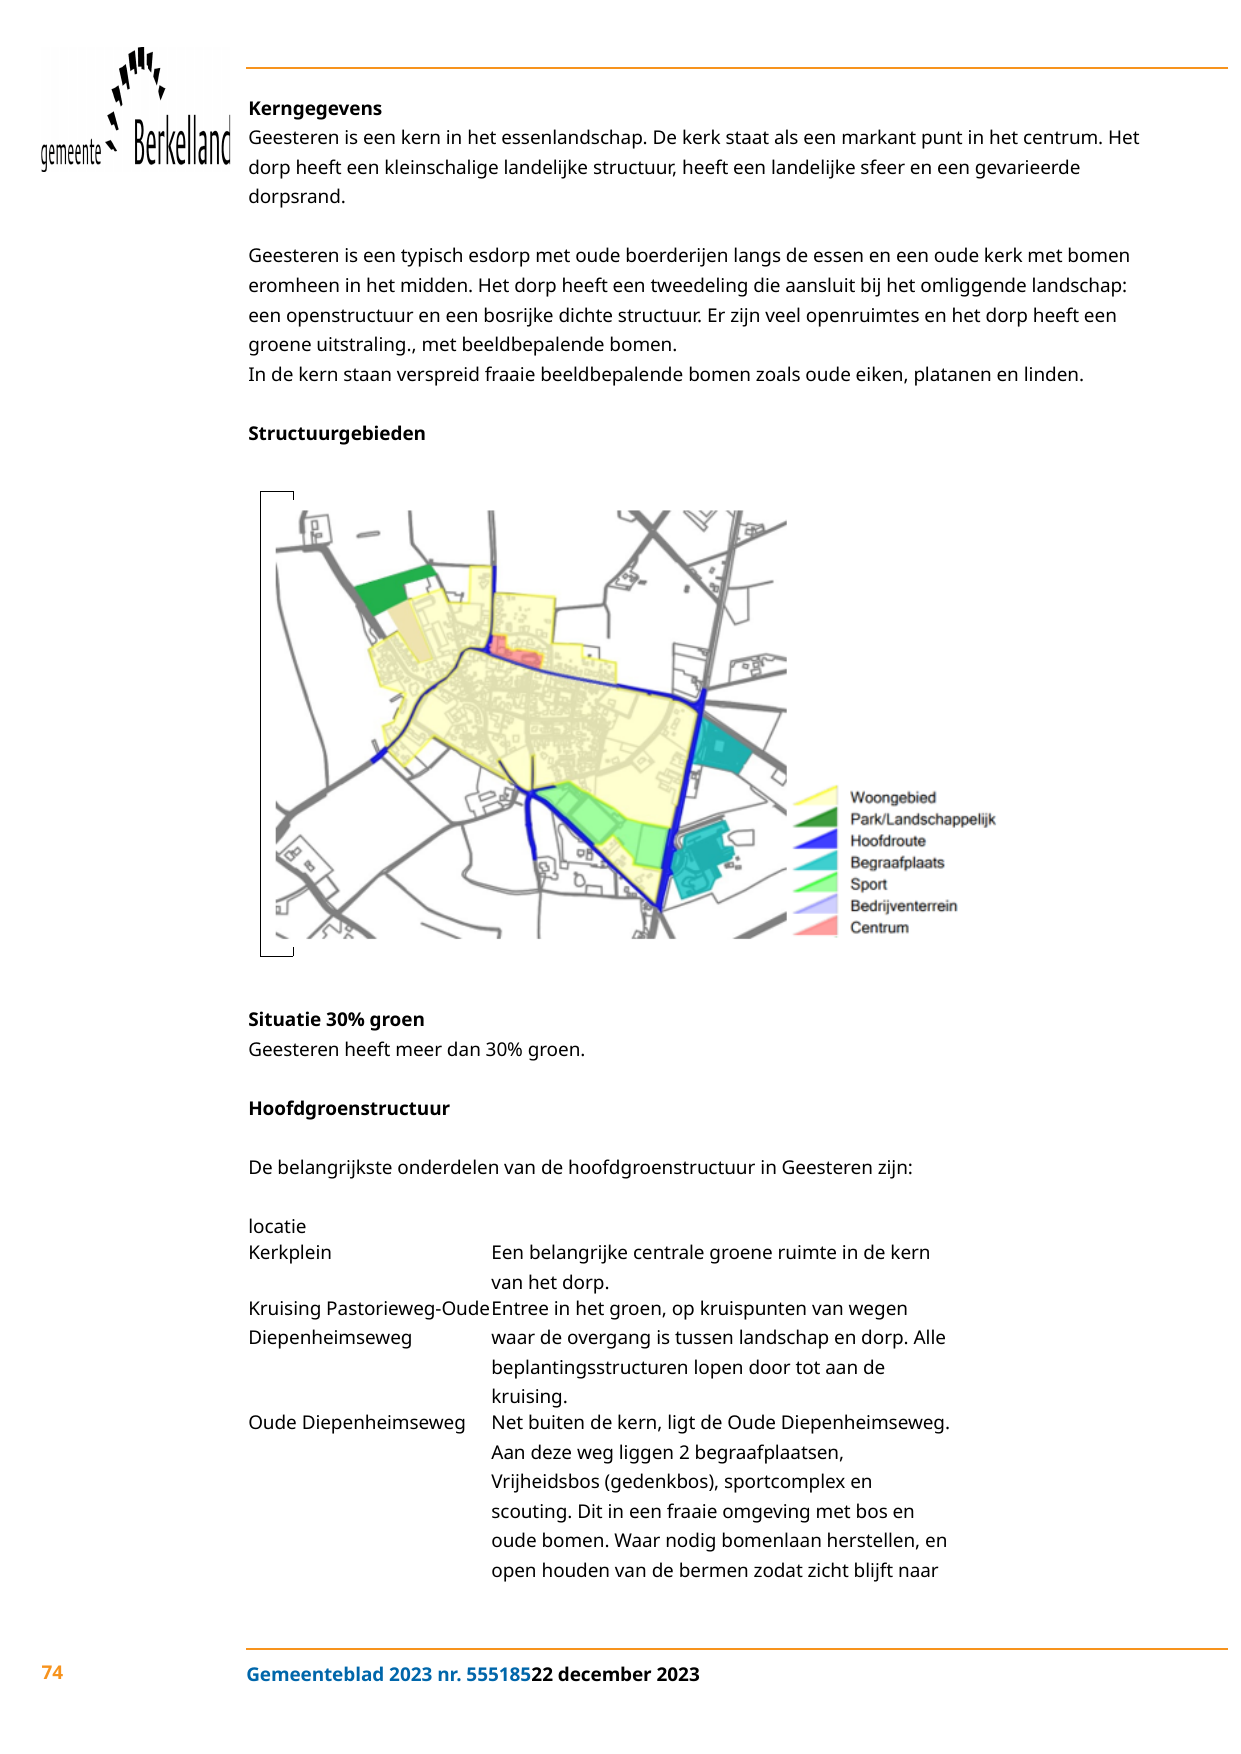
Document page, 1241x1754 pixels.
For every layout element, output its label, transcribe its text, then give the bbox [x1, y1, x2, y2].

picture [268, 500, 1008, 947]
text In de kern staan verspreid fraaie beeldbepalende bomen zoals oude eiken, platanen en linden. [248, 361, 1152, 387]
table_cell Kruising Pastorieweg-Oude Diepenheimseweg [248, 1295, 491, 1409]
table_header locatie [248, 1214, 491, 1239]
text Kerngegevens [248, 95, 1152, 121]
text De belangrijkste onderdelen van de hoofdgroenstructuur in Geesteren zijn: [248, 1154, 1152, 1180]
text Geesteren is een typisch esdorp met oude boerderijen langs de essen en een oude kerk met bomen eromheen in het midden. Het dorp heeft een tweedeling die aansluit bij het omliggende landschap: een openstructuur en een bosrijke dichte structuur. Er zijn veel openruimtes en het dorp heeft een groene uitstraling., met beeldbepalende bomen. [248, 243, 1152, 357]
table_cell Net buiten de kern, ligt de Oude Diepenheimseweg. Aan deze weg liggen 2 begraafplaatsen, Vrijheidsbos (gedenkbos), sportcomplex en scouting. Dit in een fraaie omgeving met bos en oude bomen. Waar nodig bomenlaan herstellen, en open houden van de bermen zodat zicht blijft naar [491, 1409, 952, 1583]
table_cell Een belangrijke centrale groene ruimte in de kern van het dorp. [491, 1240, 952, 1295]
table_cell Kerkplein [248, 1240, 491, 1295]
table_cell [952, 1240, 1152, 1295]
table_cell Entree in het groen, op kruispunten van wegen waar de overgang is tussen landschap en dorp. Alle beplantingsstructuren lopen door tot aan de kruising. [491, 1295, 952, 1409]
text Geesteren heeft meer dan 30% groen. [248, 1036, 1152, 1062]
picture [41, 47, 231, 172]
table_cell [952, 1295, 1152, 1409]
text Situatie 30% groen [248, 1007, 1152, 1032]
table_cell Oude Diepenheimseweg [248, 1409, 491, 1583]
table_header [491, 1214, 952, 1239]
text Structuurgebieden [248, 420, 1152, 446]
table_cell [952, 1409, 1152, 1583]
text Hoofdgroenstructuur [248, 1095, 1152, 1121]
table_header [952, 1214, 1152, 1239]
text Geesteren is een kern in het essenlandschap. De kerk staat als een markant punt in het centrum. Het dorp heeft een kleinschalige landelijke structuur, heeft een landelijke sfeer en een gevarieerde dorpsrand. [248, 124, 1152, 209]
